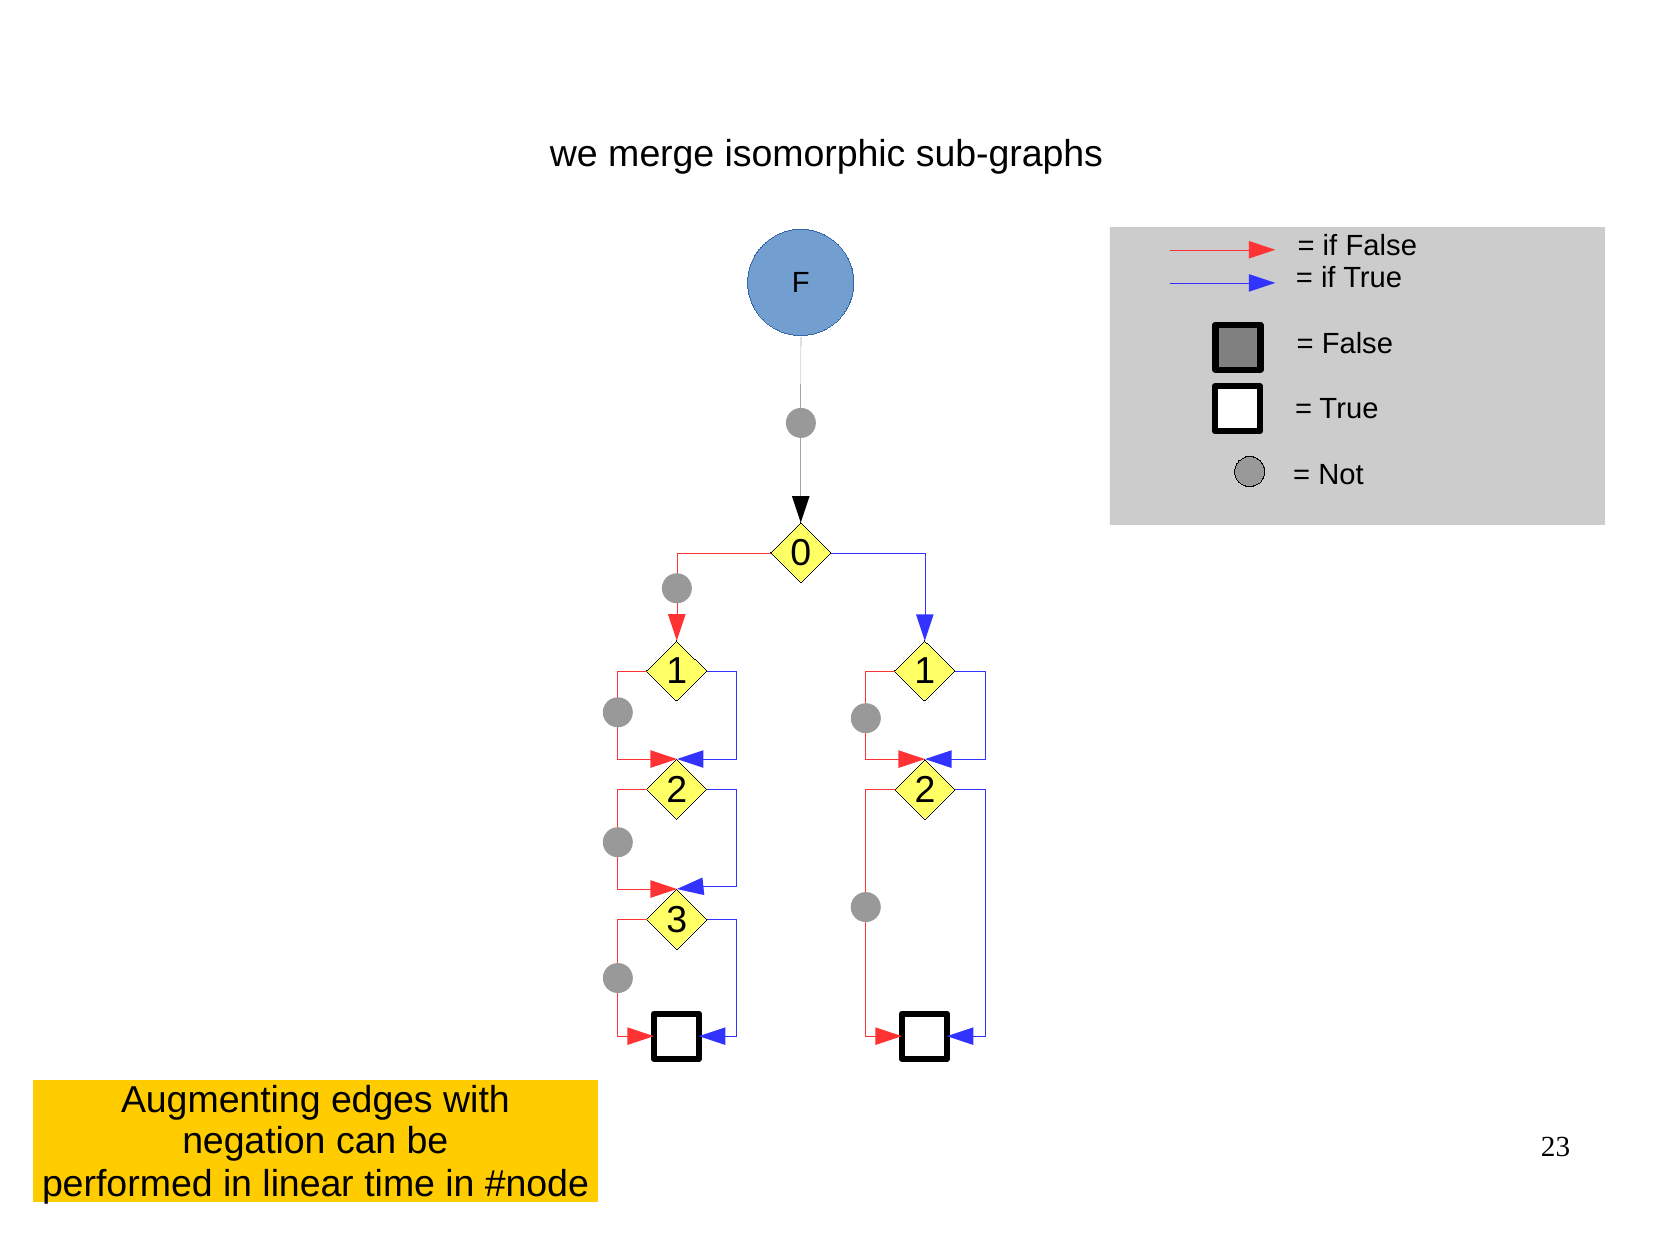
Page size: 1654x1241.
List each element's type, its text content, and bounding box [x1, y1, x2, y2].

text_box [661, 573, 692, 604]
text_box 1 [646, 640, 707, 701]
text_box 3 [646, 890, 707, 950]
text_box 0 [770, 522, 831, 583]
text_box = if False = if True = False = True = Not [1109, 227, 1605, 525]
text_box 2 [646, 759, 707, 820]
text_box [901, 1013, 947, 1059]
text_box [850, 703, 881, 734]
text_box 2 [895, 760, 955, 820]
text_box [850, 892, 881, 923]
text_box [602, 827, 633, 858]
text_box 1 [894, 640, 955, 701]
text_box [1215, 386, 1261, 432]
text_box F [747, 229, 854, 336]
text_box [602, 963, 633, 994]
text_box Augmenting edges with negation can be performed in linear time in #node [33, 1080, 598, 1202]
text_box [602, 697, 633, 728]
text_box [785, 407, 816, 438]
title we merge isomorphic sub-graphs [82, 49, 1571, 257]
text_box [653, 1013, 699, 1059]
text_box [1215, 324, 1261, 370]
text_box [1234, 456, 1265, 487]
